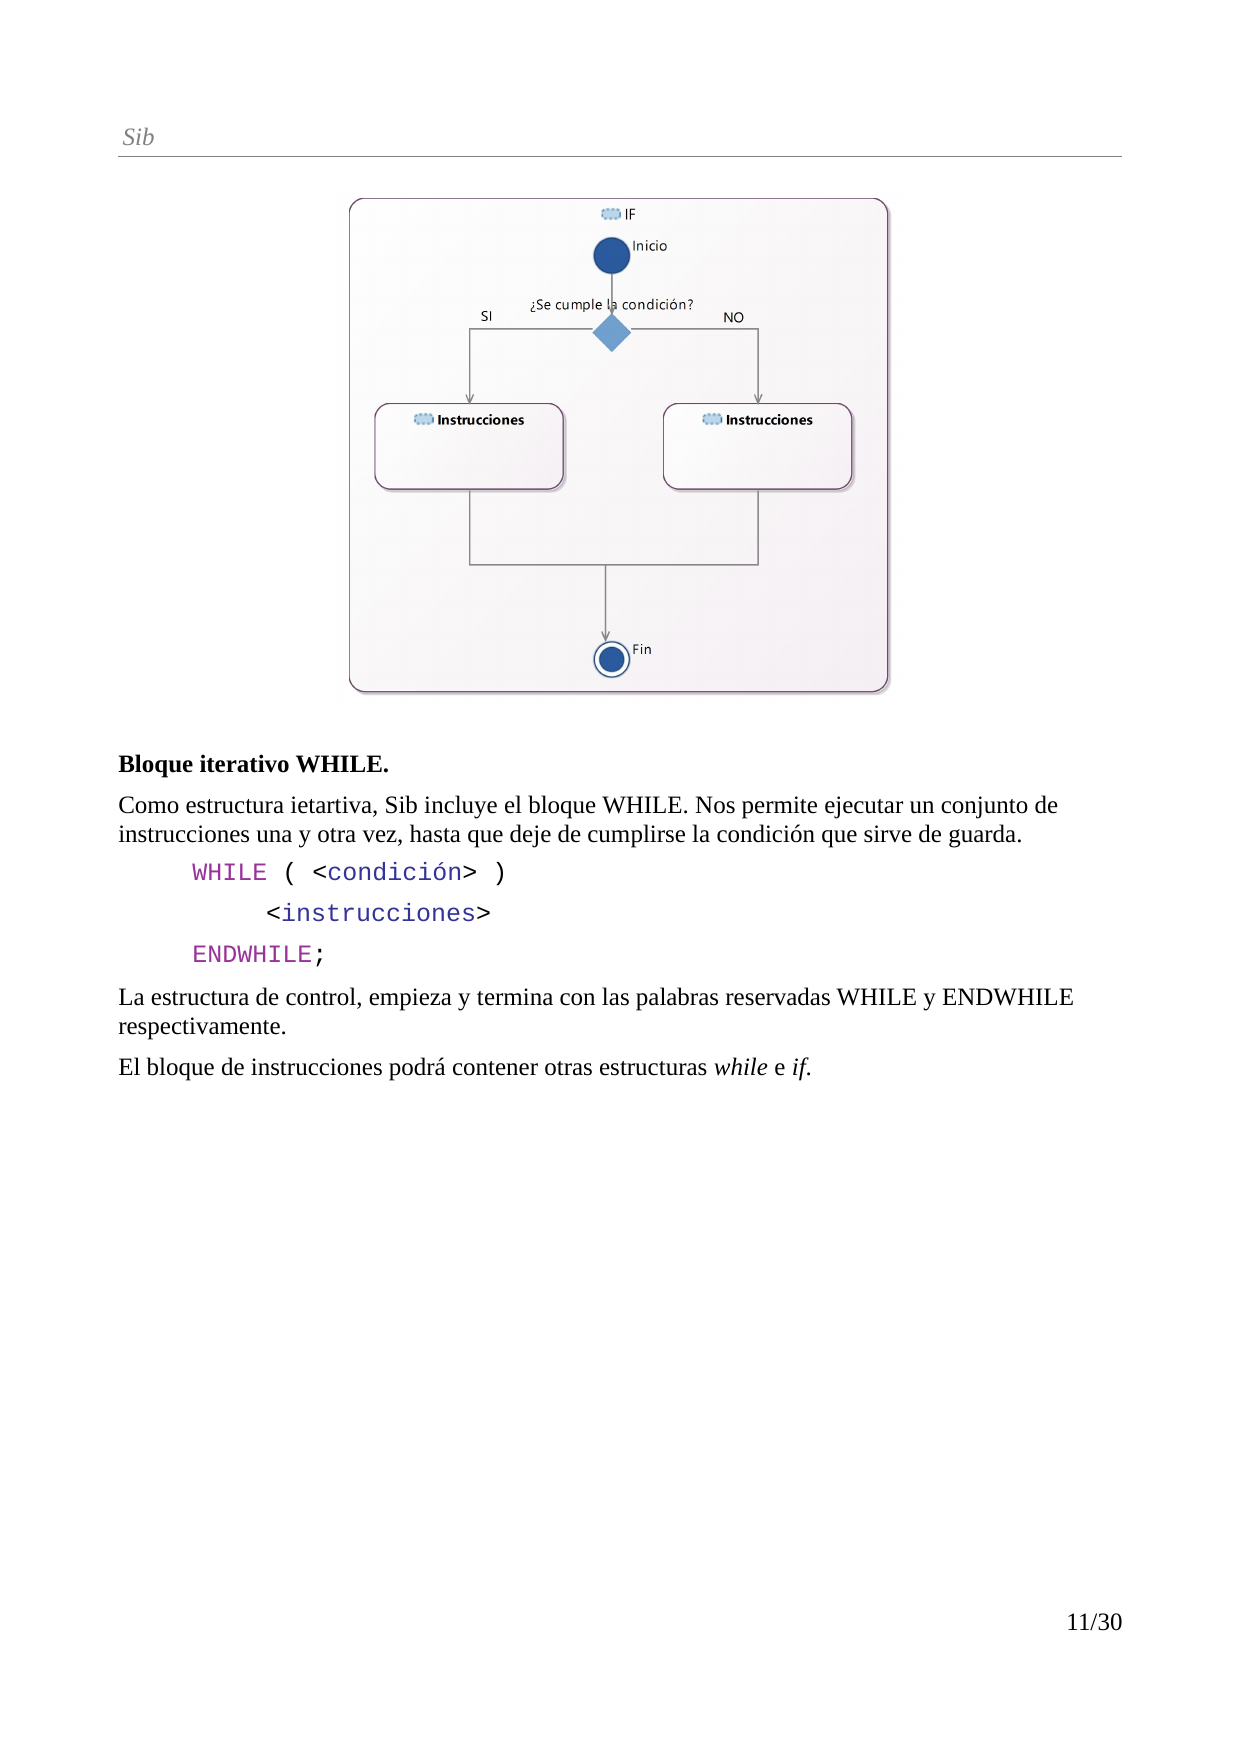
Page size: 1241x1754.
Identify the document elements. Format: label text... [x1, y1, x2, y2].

text El bloque de instrucciones podrá contener otras estructuras while e if. [118, 1052, 1122, 1081]
text <instrucciones> [118, 901, 1122, 929]
text Como estructura ietartiva, Sib incluye el bloque WHILE. Nos permite ejecutar un conjunto de instrucciones una y otra vez, hasta que deje de cumplirse la condición que sirve de guarda. [118, 790, 1122, 847]
text La estructura de control, empieza y termina con las palabras reservadas WHILE y ENDWHILE respectivamente. [118, 982, 1122, 1040]
text ENDWHILE; [118, 942, 1122, 970]
text Bloque iterativo WHILE. [118, 749, 1122, 777]
text WHILE ( <condición> ) [118, 860, 1122, 888]
picture [336, 185, 904, 708]
